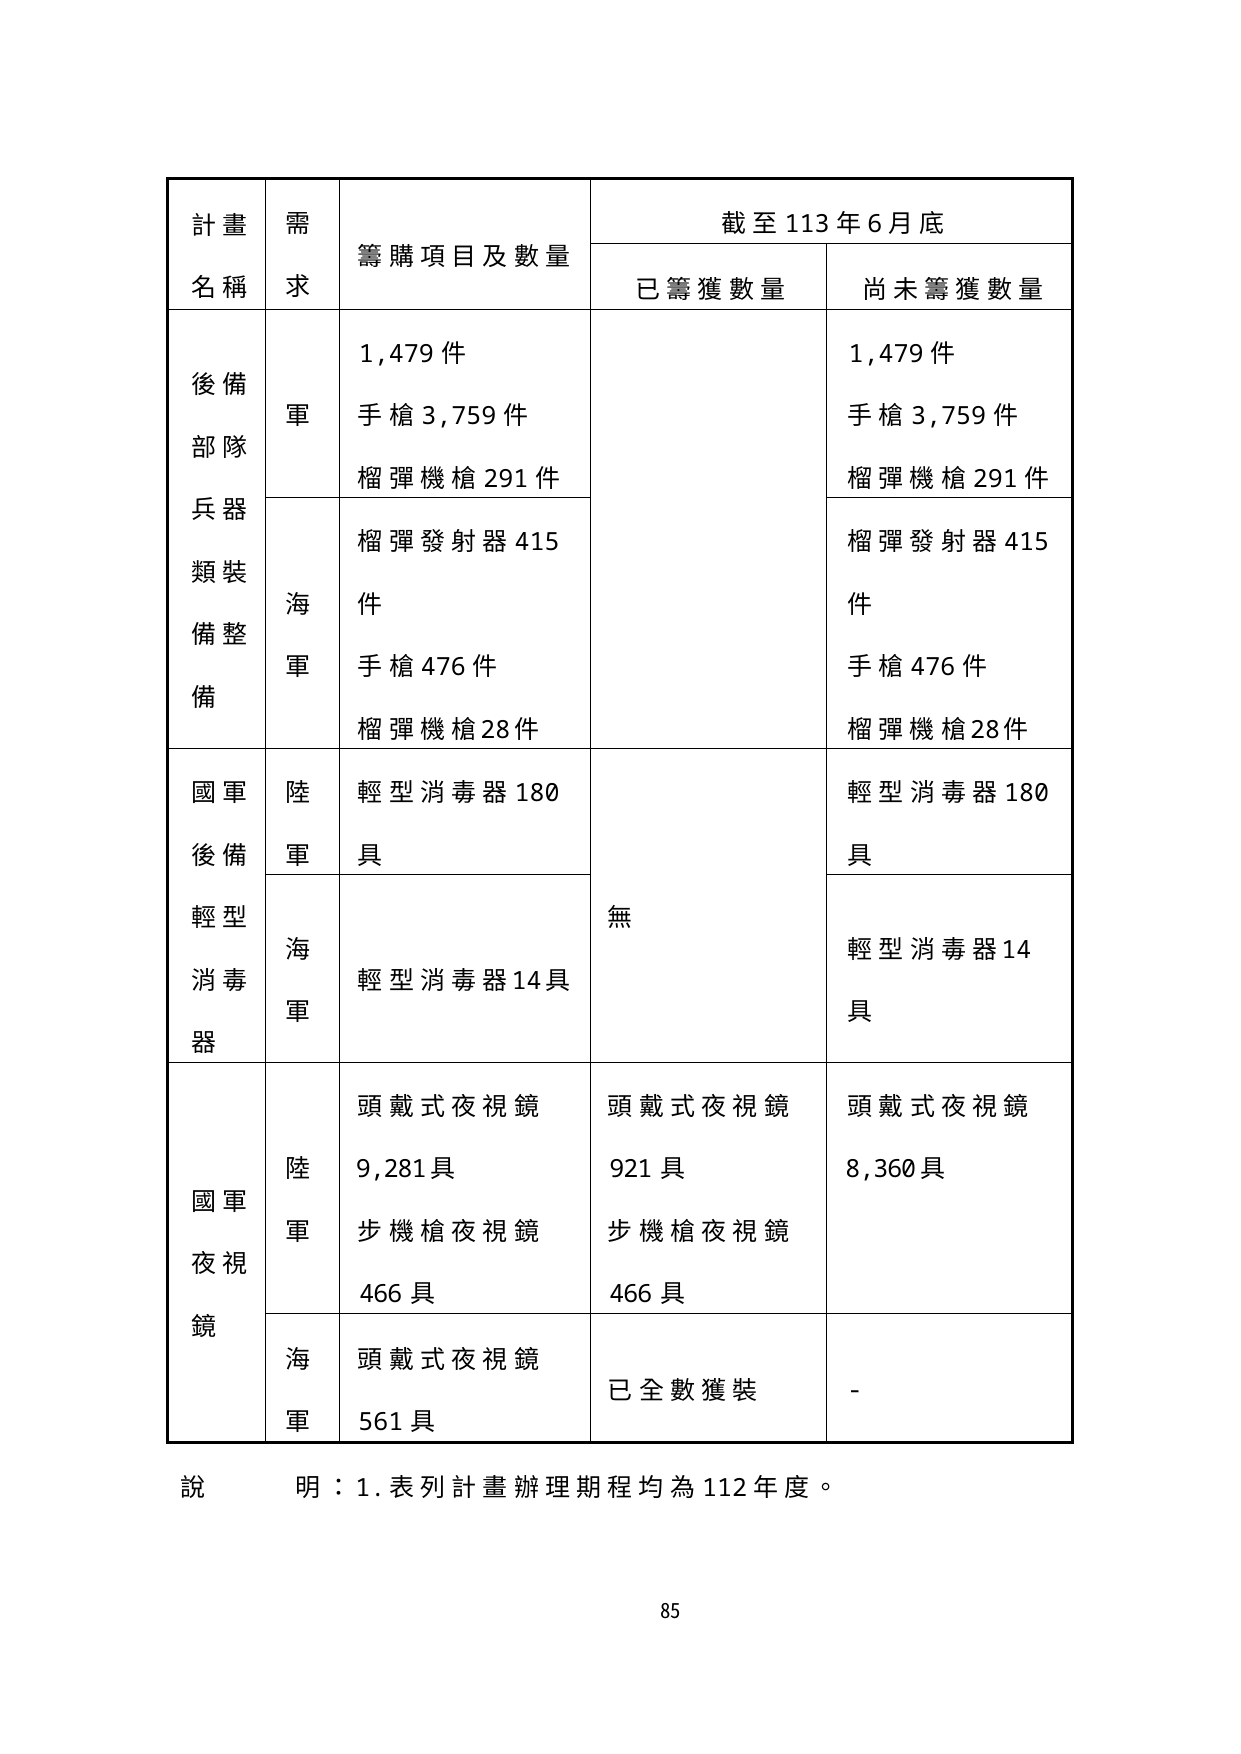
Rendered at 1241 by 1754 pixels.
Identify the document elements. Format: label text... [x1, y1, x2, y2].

table_cell 陸軍 [266, 749, 339, 874]
table_cell 已籌獲數量 [591, 244, 826, 308]
table_cell 頭戴式夜視鏡8,360具 [827, 1063, 1071, 1313]
table_cell - [827, 1314, 1071, 1441]
table_cell 輕型消毒器14具 [827, 875, 1071, 1062]
table_cell 海軍 [266, 1314, 339, 1441]
table_cell 頭戴式夜視鏡9,281具 步機槍夜視鏡466具 [340, 1063, 590, 1313]
table_cell 已全數獲裝 [591, 1314, 826, 1441]
table_cell 無 [591, 749, 826, 1062]
table_cell 頭戴式夜視鏡921具 步機槍夜視鏡466具 [591, 1063, 826, 1313]
table_cell 榴彈發射器415件 手槍476件 榴彈機槍28件 [340, 498, 590, 748]
table_cell 輕型消毒器180具 [827, 749, 1071, 874]
table_cell 1,479件 手槍3,759件 榴彈機槍291件 [340, 310, 590, 497]
table_header 需求軍種 [266, 180, 339, 308]
table_cell 陸軍 [266, 310, 339, 497]
table_cell 1,479件 手槍3,759件 榴彈機槍291件 [827, 310, 1071, 497]
table_cell [591, 310, 826, 748]
table_cell 國軍夜視鏡 [169, 1063, 265, 1441]
table_cell 陸軍 [266, 1063, 339, 1313]
table_cell 後備部隊兵器類裝備整備 [169, 310, 265, 748]
table_cell 頭戴式夜視鏡561具 [340, 1314, 590, 1441]
table_cell 尚未籌獲數量 [827, 244, 1071, 308]
table_cell 輕型消毒器180具 [340, 749, 590, 874]
table_cell 國軍後備輕型消毒器 [169, 749, 265, 1062]
table_cell 海軍 [266, 498, 339, 748]
table_header 計畫名稱 [169, 180, 265, 308]
table_header 籌購項目及數量 [340, 180, 590, 308]
table_header 截至113年6月底 [591, 180, 1071, 243]
table_cell 榴彈發射器415件 手槍476件 榴彈機槍28件 [827, 498, 1071, 748]
table_cell 海軍 [266, 875, 339, 1062]
table_cell 輕型消毒器14具 [340, 875, 590, 1062]
text 說 明：1.表列計畫辦理期程均為112年度。 [177, 1444, 1063, 1506]
